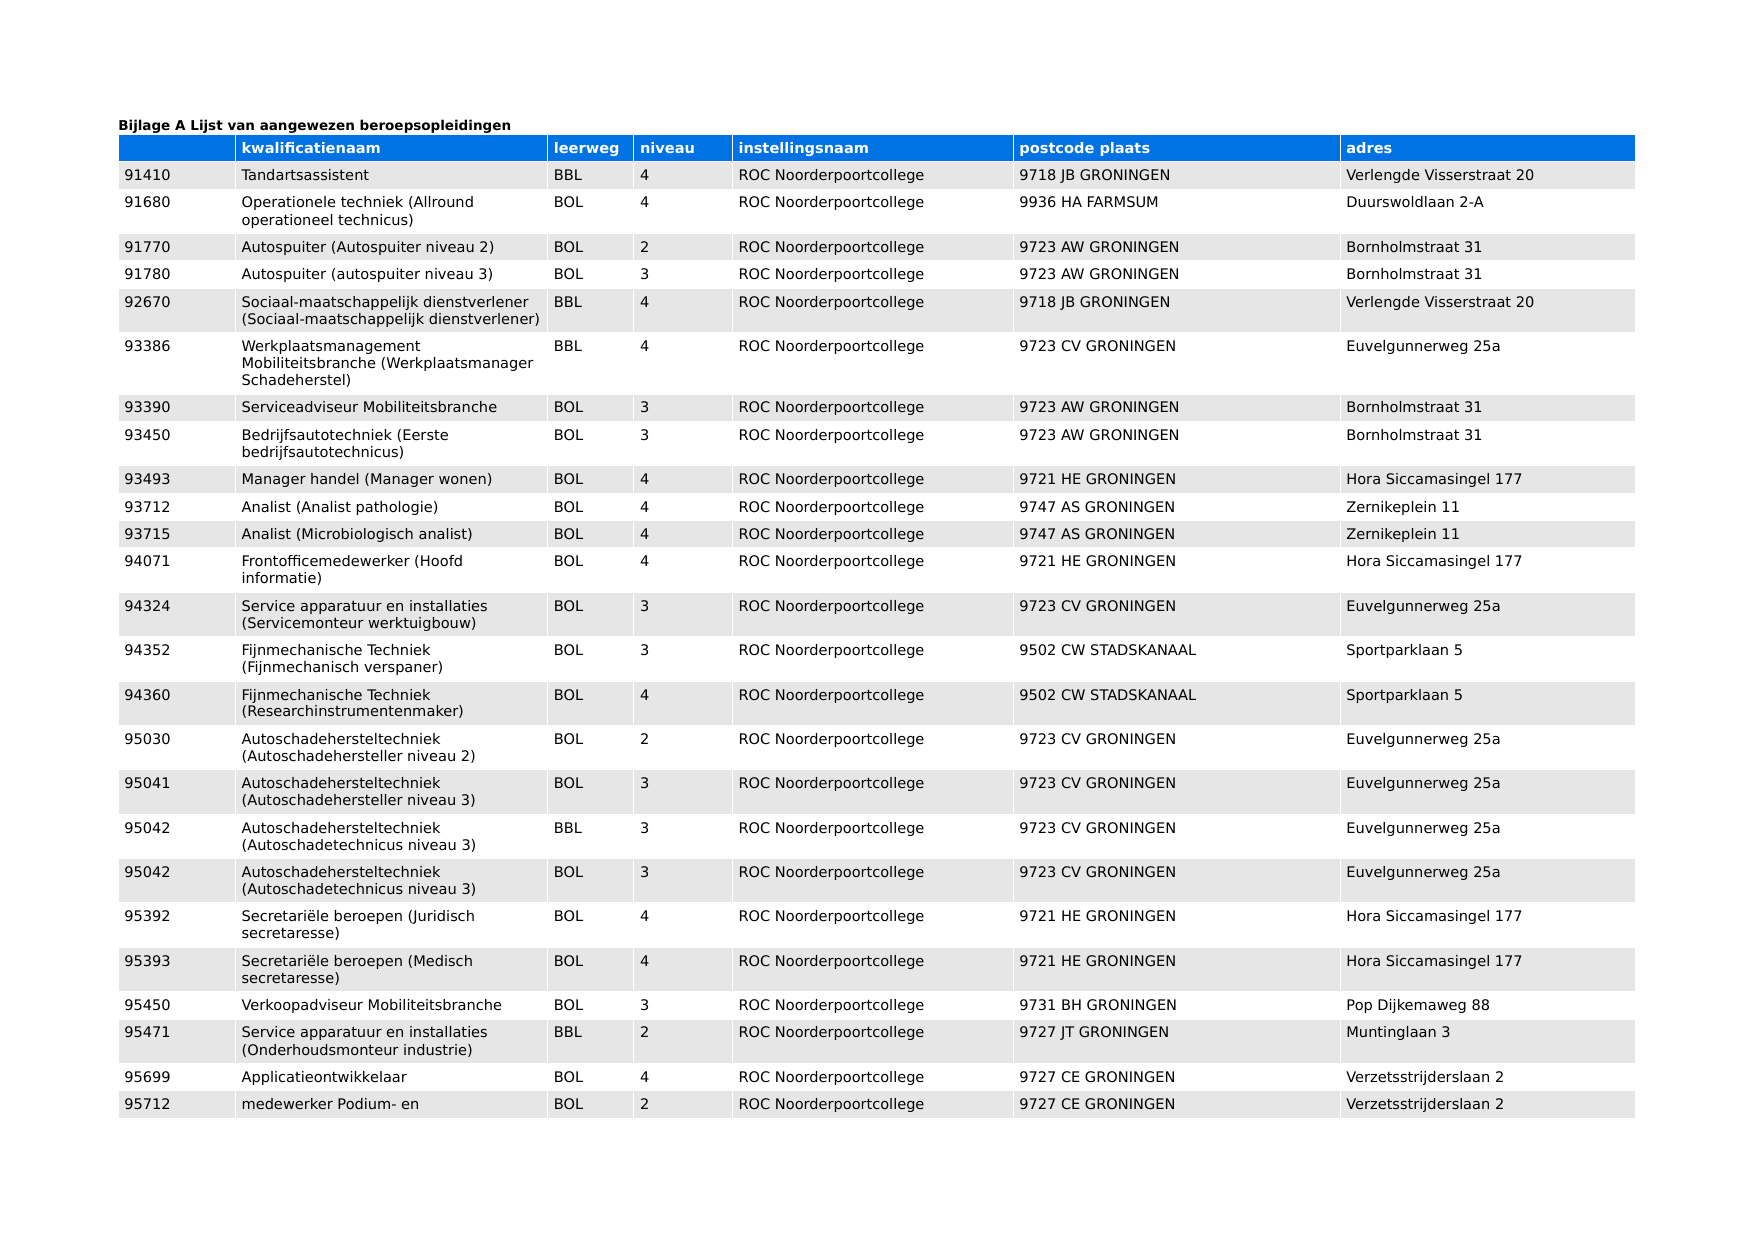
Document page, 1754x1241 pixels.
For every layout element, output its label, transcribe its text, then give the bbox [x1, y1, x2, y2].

table_cell Euvelgunnerweg 25a [1341, 770, 1635, 814]
table_cell 9723 AW GRONINGEN [1014, 234, 1340, 260]
table_cell ROC Noorderpoortcollege [733, 1064, 1013, 1090]
table_cell ROC Noorderpoortcollege [733, 395, 1013, 421]
table_cell BBL [548, 162, 633, 189]
table_cell Euvelgunnerweg 25a [1341, 593, 1635, 636]
table_cell 9727 CE GRONINGEN [1014, 1091, 1340, 1118]
table_cell Tandartsassistent [236, 162, 547, 189]
table_cell BOL [548, 904, 633, 947]
table_cell Bornholmstraat 31 [1341, 261, 1635, 288]
table_cell Autoschadehersteltechniek (Autoschadehersteller niveau 2) [236, 726, 547, 769]
table_cell 2 [634, 234, 732, 260]
table_cell 95471 [119, 1020, 235, 1063]
table_cell BOL [548, 234, 633, 260]
table_cell 4 [634, 494, 732, 520]
table_cell Service apparatuur en installaties (Onderhoudsmonteur industrie) [236, 1020, 547, 1063]
table_cell BOL [548, 948, 633, 991]
table_cell 9723 AW GRONINGEN [1014, 422, 1340, 465]
table_cell Operationele techniek (Allround operationeel technicus) [236, 190, 547, 233]
table_cell ROC Noorderpoortcollege [733, 1020, 1013, 1063]
table_cell 3 [634, 593, 732, 636]
table_cell ROC Noorderpoortcollege [733, 261, 1013, 288]
table_cell 95699 [119, 1064, 235, 1090]
table_cell Duurswoldlaan 2-A [1341, 190, 1635, 233]
table_cell 4 [634, 1064, 732, 1090]
table_cell BOL [548, 466, 633, 493]
table_cell ROC Noorderpoortcollege [733, 289, 1013, 332]
table_cell niveau [634, 135, 732, 161]
table_cell 95450 [119, 992, 235, 1019]
table_cell BOL [548, 1091, 633, 1118]
table_cell 95712 [119, 1091, 235, 1118]
table_cell 93450 [119, 422, 235, 465]
table_cell 9723 AW GRONINGEN [1014, 395, 1340, 421]
table_cell 93390 [119, 395, 235, 421]
table_cell ROC Noorderpoortcollege [733, 904, 1013, 947]
table_cell BBL [548, 815, 633, 858]
table_cell 4 [634, 549, 732, 592]
table_cell Euvelgunnerweg 25a [1341, 726, 1635, 769]
table_cell ROC Noorderpoortcollege [733, 234, 1013, 260]
table_cell 4 [634, 904, 732, 947]
table_cell 3 [634, 815, 732, 858]
table_cell 95030 [119, 726, 235, 769]
table_cell 91770 [119, 234, 235, 260]
table_cell 3 [634, 422, 732, 465]
table_cell ROC Noorderpoortcollege [733, 859, 1013, 902]
table_cell 9723 CV GRONINGEN [1014, 333, 1340, 393]
table_cell 91410 [119, 162, 235, 189]
table_cell BOL [548, 859, 633, 902]
table_cell 4 [634, 948, 732, 991]
table_cell 94360 [119, 682, 235, 725]
table_cell Autoschadehersteltechniek (Autoschadetechnicus niveau 3) [236, 815, 547, 858]
table_cell Verzetsstrijderslaan 2 [1341, 1091, 1635, 1118]
table_cell Bornholmstraat 31 [1341, 234, 1635, 260]
table_cell ROC Noorderpoortcollege [733, 466, 1013, 493]
table_cell Fijnmechanische Techniek (Fijnmechanisch verspaner) [236, 637, 547, 681]
table_cell 94352 [119, 637, 235, 681]
table_cell Verlengde Visserstraat 20 [1341, 162, 1635, 189]
table_cell 95042 [119, 859, 235, 902]
table_cell 9721 HE GRONINGEN [1014, 466, 1340, 493]
table_cell 3 [634, 770, 732, 814]
table_cell kwalificatienaam [236, 135, 547, 161]
table_cell BOL [548, 190, 633, 233]
table_cell 4 [634, 466, 732, 493]
table_cell 9721 HE GRONINGEN [1014, 904, 1340, 947]
table_cell 9723 AW GRONINGEN [1014, 261, 1340, 288]
table_cell Frontofficemedewerker (Hoofd informatie) [236, 549, 547, 592]
table_cell 93712 [119, 494, 235, 520]
table_cell 9747 AS GRONINGEN [1014, 521, 1340, 547]
table_cell [119, 135, 235, 161]
table_cell 95393 [119, 948, 235, 991]
table_cell ROC Noorderpoortcollege [733, 494, 1013, 520]
table_cell Hora Siccamasingel 177 [1341, 904, 1635, 947]
table_cell Euvelgunnerweg 25a [1341, 859, 1635, 902]
table_cell BBL [548, 333, 633, 393]
table_cell instellingsnaam [733, 135, 1013, 161]
table_cell ROC Noorderpoortcollege [733, 422, 1013, 465]
table_cell Euvelgunnerweg 25a [1341, 333, 1635, 393]
table_cell BOL [548, 992, 633, 1019]
table_cell Pop Dijkemaweg 88 [1341, 992, 1635, 1019]
table_cell ROC Noorderpoortcollege [733, 162, 1013, 189]
table_cell 9721 HE GRONINGEN [1014, 948, 1340, 991]
table_cell 4 [634, 333, 732, 393]
table_cell BOL [548, 637, 633, 681]
table_cell 3 [634, 261, 732, 288]
table_cell Bornholmstraat 31 [1341, 422, 1635, 465]
table_cell 9721 HE GRONINGEN [1014, 549, 1340, 592]
table_cell 4 [634, 521, 732, 547]
table_cell Werkplaatsmanagement Mobiliteitsbranche (Werkplaatsmanager Schadeherstel) [236, 333, 547, 393]
table_cell 95042 [119, 815, 235, 858]
table_cell Secretariële beroepen (Medisch secretaresse) [236, 948, 547, 991]
table_cell 9723 CV GRONINGEN [1014, 859, 1340, 902]
table_cell BOL [548, 682, 633, 725]
table_cell 9718 JB GRONINGEN [1014, 289, 1340, 332]
table_cell 9723 CV GRONINGEN [1014, 726, 1340, 769]
table_cell ROC Noorderpoortcollege [733, 593, 1013, 636]
table_cell ROC Noorderpoortcollege [733, 726, 1013, 769]
table_cell Euvelgunnerweg 25a [1341, 815, 1635, 858]
table_cell ROC Noorderpoortcollege [733, 770, 1013, 814]
table_cell Service apparatuur en installaties (Servicemonteur werktuigbouw) [236, 593, 547, 636]
table_cell Autoschadehersteltechniek (Autoschadehersteller niveau 3) [236, 770, 547, 814]
table_cell 93493 [119, 466, 235, 493]
table_cell 3 [634, 859, 732, 902]
table_cell 4 [634, 162, 732, 189]
table_cell 2 [634, 726, 732, 769]
table_cell BOL [548, 549, 633, 592]
table_cell Manager handel (Manager wonen) [236, 466, 547, 493]
table_cell adres [1341, 135, 1635, 161]
table_header Bijlage A Lijst van aangewezen beroepsopleidingen [118, 118, 1636, 134]
table_cell Analist (Analist pathologie) [236, 494, 547, 520]
table_cell ROC Noorderpoortcollege [733, 190, 1013, 233]
table_cell 9718 JB GRONINGEN [1014, 162, 1340, 189]
table_cell BBL [548, 289, 633, 332]
table_cell ROC Noorderpoortcollege [733, 682, 1013, 725]
table_cell 3 [634, 637, 732, 681]
table_cell Hora Siccamasingel 177 [1341, 466, 1635, 493]
table_cell Bedrijfsautotechniek (Eerste bedrijfsautotechnicus) [236, 422, 547, 465]
table_cell Sportparklaan 5 [1341, 682, 1635, 725]
table_cell leerweg [548, 135, 633, 161]
table_cell 9727 CE GRONINGEN [1014, 1064, 1340, 1090]
table_cell Applicatieontwikkelaar [236, 1064, 547, 1090]
table_cell BOL [548, 1064, 633, 1090]
table_cell Serviceadviseur Mobiliteitsbranche [236, 395, 547, 421]
table_cell 4 [634, 190, 732, 233]
table_cell 2 [634, 1020, 732, 1063]
table_cell 4 [634, 289, 732, 332]
table_cell ROC Noorderpoortcollege [733, 992, 1013, 1019]
table_cell Sportparklaan 5 [1341, 637, 1635, 681]
table_cell 3 [634, 395, 732, 421]
table_cell Analist (Microbiologisch analist) [236, 521, 547, 547]
table_cell 4 [634, 682, 732, 725]
table_cell Verkoopadviseur Mobiliteitsbranche [236, 992, 547, 1019]
table_cell Autospuiter (Autospuiter niveau 2) [236, 234, 547, 260]
table_cell Hora Siccamasingel 177 [1341, 948, 1635, 991]
table_cell Verlengde Visserstraat 20 [1341, 289, 1635, 332]
table_cell Zernikeplein 11 [1341, 494, 1635, 520]
table_cell BOL [548, 261, 633, 288]
table_cell Bornholmstraat 31 [1341, 395, 1635, 421]
table_cell 95392 [119, 904, 235, 947]
table_cell 9502 CW STADSKANAAL [1014, 637, 1340, 681]
table_cell Zernikeplein 11 [1341, 521, 1635, 547]
table_cell ROC Noorderpoortcollege [733, 1091, 1013, 1118]
table_cell 94324 [119, 593, 235, 636]
table_cell 93386 [119, 333, 235, 393]
table_cell Verzetsstrijderslaan 2 [1341, 1064, 1635, 1090]
table_cell 9502 CW STADSKANAAL [1014, 682, 1340, 725]
table_cell BOL [548, 726, 633, 769]
table_cell 95041 [119, 770, 235, 814]
table_cell Autoschadehersteltechniek (Autoschadetechnicus niveau 3) [236, 859, 547, 902]
table_cell ROC Noorderpoortcollege [733, 637, 1013, 681]
table_cell ROC Noorderpoortcollege [733, 521, 1013, 547]
table_cell 9936 HA FARMSUM [1014, 190, 1340, 233]
table_cell BOL [548, 521, 633, 547]
table_cell BOL [548, 593, 633, 636]
table_cell Fijnmechanische Techniek (Researchinstrumentenmaker) [236, 682, 547, 725]
table_cell BOL [548, 395, 633, 421]
table_cell 9727 JT GRONINGEN [1014, 1020, 1340, 1063]
table_cell ROC Noorderpoortcollege [733, 333, 1013, 393]
table_cell medewerker Podium- en [236, 1091, 547, 1118]
table_cell BBL [548, 1020, 633, 1063]
table_cell Autospuiter (autospuiter niveau 3) [236, 261, 547, 288]
table_cell 91780 [119, 261, 235, 288]
table_cell 9731 BH GRONINGEN [1014, 992, 1340, 1019]
table_cell Hora Siccamasingel 177 [1341, 549, 1635, 592]
table_cell postcode plaats [1014, 135, 1340, 161]
table_cell ROC Noorderpoortcollege [733, 815, 1013, 858]
table_cell BOL [548, 770, 633, 814]
table_cell 9723 CV GRONINGEN [1014, 815, 1340, 858]
table_cell BOL [548, 494, 633, 520]
table_cell ROC Noorderpoortcollege [733, 948, 1013, 991]
table_cell 2 [634, 1091, 732, 1118]
table_cell 94071 [119, 549, 235, 592]
table_cell 9723 CV GRONINGEN [1014, 770, 1340, 814]
table_cell Secretariële beroepen (Juridisch secretaresse) [236, 904, 547, 947]
table_cell BOL [548, 422, 633, 465]
table_cell 92670 [119, 289, 235, 332]
table_cell 3 [634, 992, 732, 1019]
table_cell 9747 AS GRONINGEN [1014, 494, 1340, 520]
table_cell ROC Noorderpoortcollege [733, 549, 1013, 592]
table_cell 9723 CV GRONINGEN [1014, 593, 1340, 636]
table_cell 91680 [119, 190, 235, 233]
table_cell 93715 [119, 521, 235, 547]
table_cell Muntinglaan 3 [1341, 1020, 1635, 1063]
table_cell Sociaal-maatschappelijk dienstverlener (Sociaal-maatschappelijk dienstverlener) [236, 289, 547, 332]
